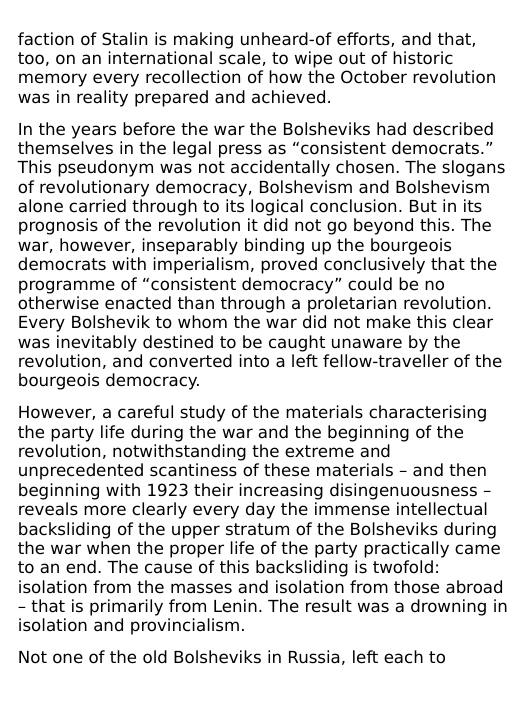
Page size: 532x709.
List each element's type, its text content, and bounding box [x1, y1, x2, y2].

text In the years before the war the Bolsheviks had described themselves in the legal press as “consistent democrats.” This pseudonym was not accidentally chosen. The slogans of revolutionary democracy, Bolshevism and Bolshevism alone carried through to its logical conclusion. But in its prognosis of the revolution it did not go beyond this. The war, however, inseparably binding up the bourgeois democrats with imperialism, proved conclusively that the programme of “consistent democracy” could be no otherwise enacted than through a proletarian revolution. Every Bolshevik to whom the war did not make this clear was inevitably destined to be caught unaware by the revolution, and converted into a left fellow-traveller of the bourgeois democracy. [18, 119, 514, 391]
text faction of Stalin is making unheard-of efforts, and that, too, on an international scale, to wipe out of historic memory every recollection of how the October revolution was in reality prepared and achieved. [18, 29, 514, 107]
text However, a careful study of the materials characterising the party life during the war and the beginning of the revolution, notwithstanding the extreme and unprecedented scantiness of these materials – and then beginning with 1923 their increasing disingenuousness – reveals more clearly every day the immense intellectual backsliding of the upper stratum of the Bolsheviks during the war when the proper life of the party practically came to an end. The cause of this backsliding is twofold: isolation from the masses and isolation from those abroad – that is primarily from Lenin. The result was a drowning in isolation and provincialism. [18, 403, 514, 636]
text Not one of the old Bolsheviks in Russia, left each to [18, 648, 514, 668]
